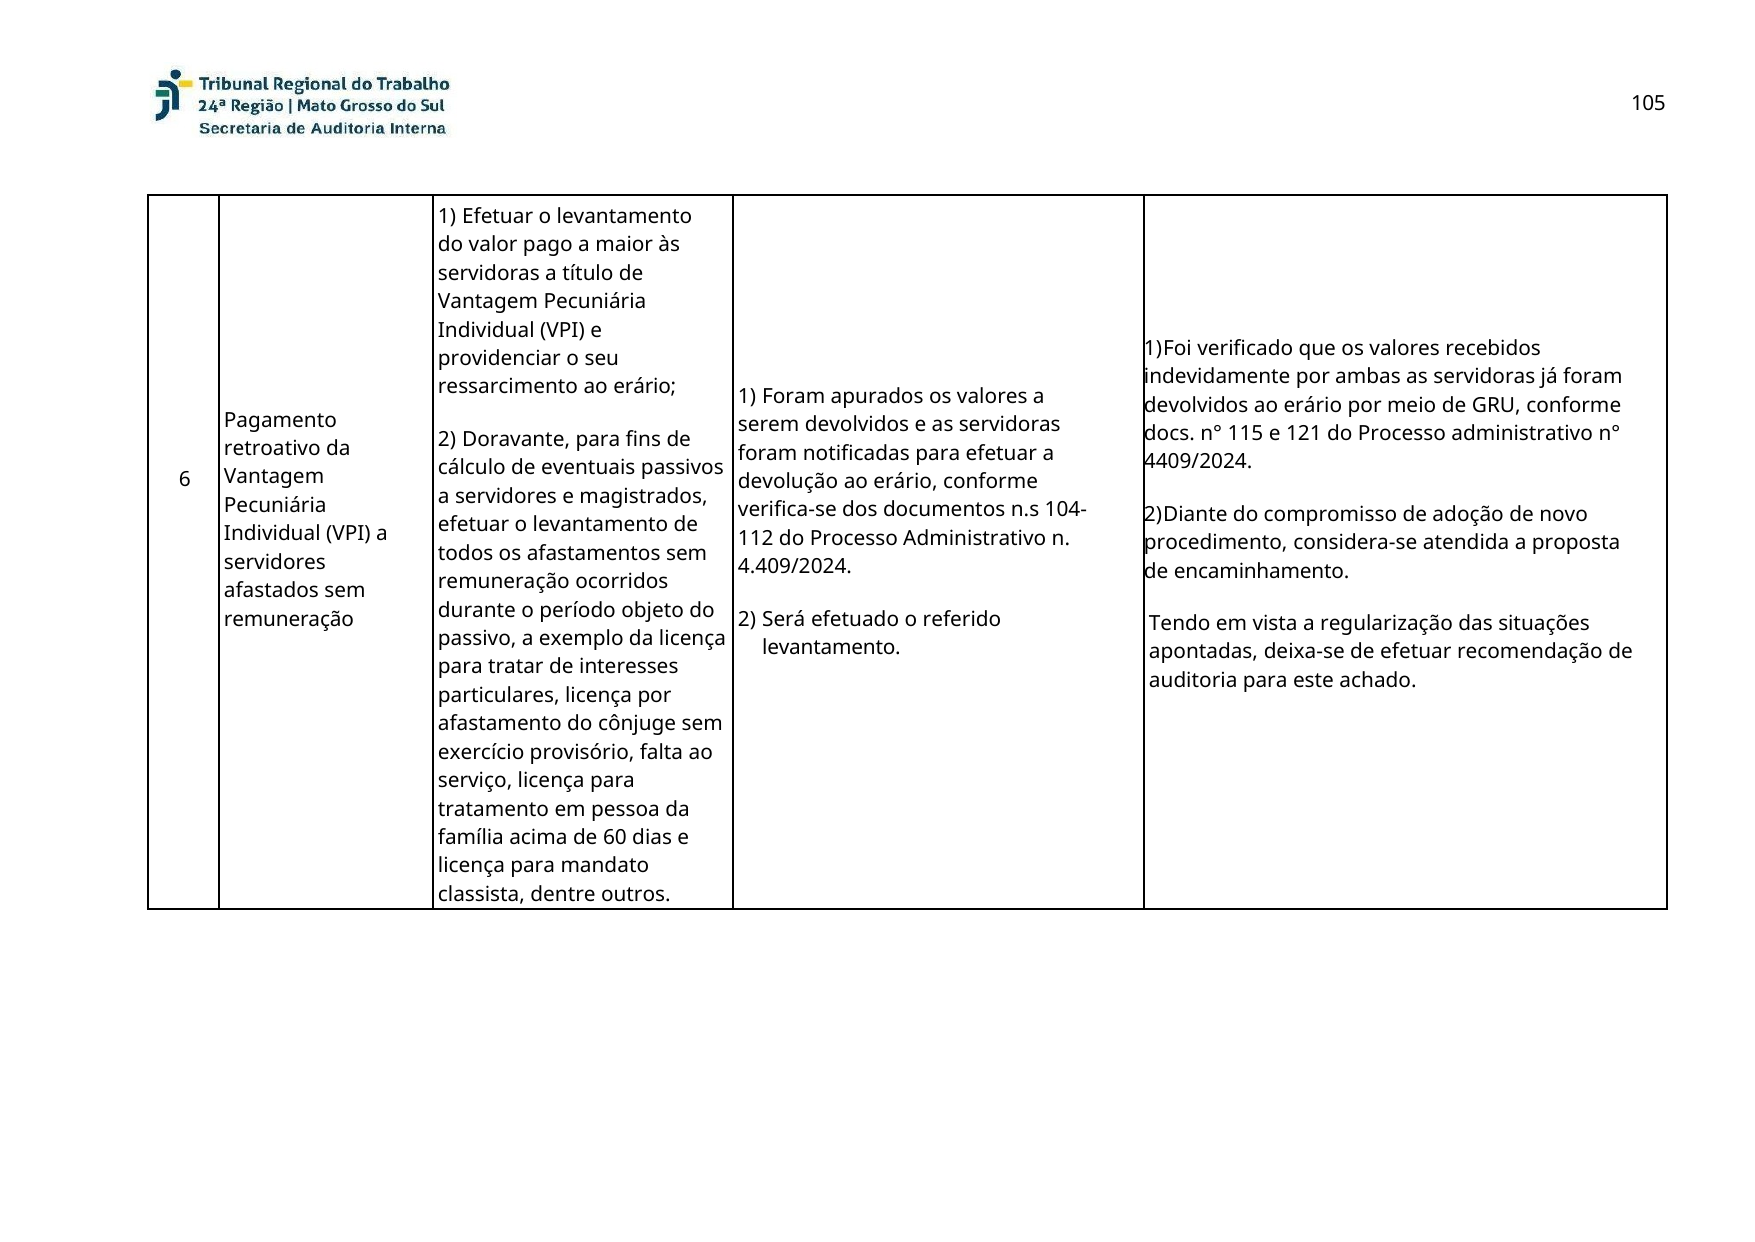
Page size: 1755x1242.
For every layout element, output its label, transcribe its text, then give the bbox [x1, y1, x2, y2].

table_header Foram apurados os valores a serem devolvidos e as servidoras foram notificadas para efetuar a devolução ao erário, conforme verifica-se dos documentos n.s 104-112 do Processo Administrativo n. 4.409/2024. Será efetuado o referido levantamento. [734, 196, 1143, 907]
table_header 6 [149, 196, 218, 907]
table_header Foi verificado que os valores recebidos indevidamente por ambas as servidoras já foram devolvidos ao erário por meio de GRU, conforme docs. n° 115 e 121 do Processo administrativo n° 4409/2024. Diante do compromisso de adoção de novo procedimento, considera-se atendida a proposta de encaminhamento. Tendo em vista a regularização das situações apontadas, deixa-se de efetuar recomendação de auditoria para este achado. [1145, 196, 1666, 907]
table_header Pagamento retroativo da Vantagem Pecuniária Individual (VPI) a servidores afastados sem remuneração [220, 196, 432, 907]
table_header Efetuar o levantamento do valor pago a maior às servidoras a título de Vantagem Pecuniária Individual (VPI) e providenciar o seu ressarcimento ao erário; Doravante, para fins de cálculo de eventuais passivos a servidores e magistrados, efetuar o levantamento de todos os afastamentos sem remuneração ocorridos durante o período objeto do passivo, a exemplo da licença para tratar de interesses particulares, licença por afastamento do cônjuge sem exercício provisório, falta ao serviço, licença para tratamento em pessoa da família acima de 60 dias e licença para mandato classista, dentre outros. [434, 196, 732, 907]
